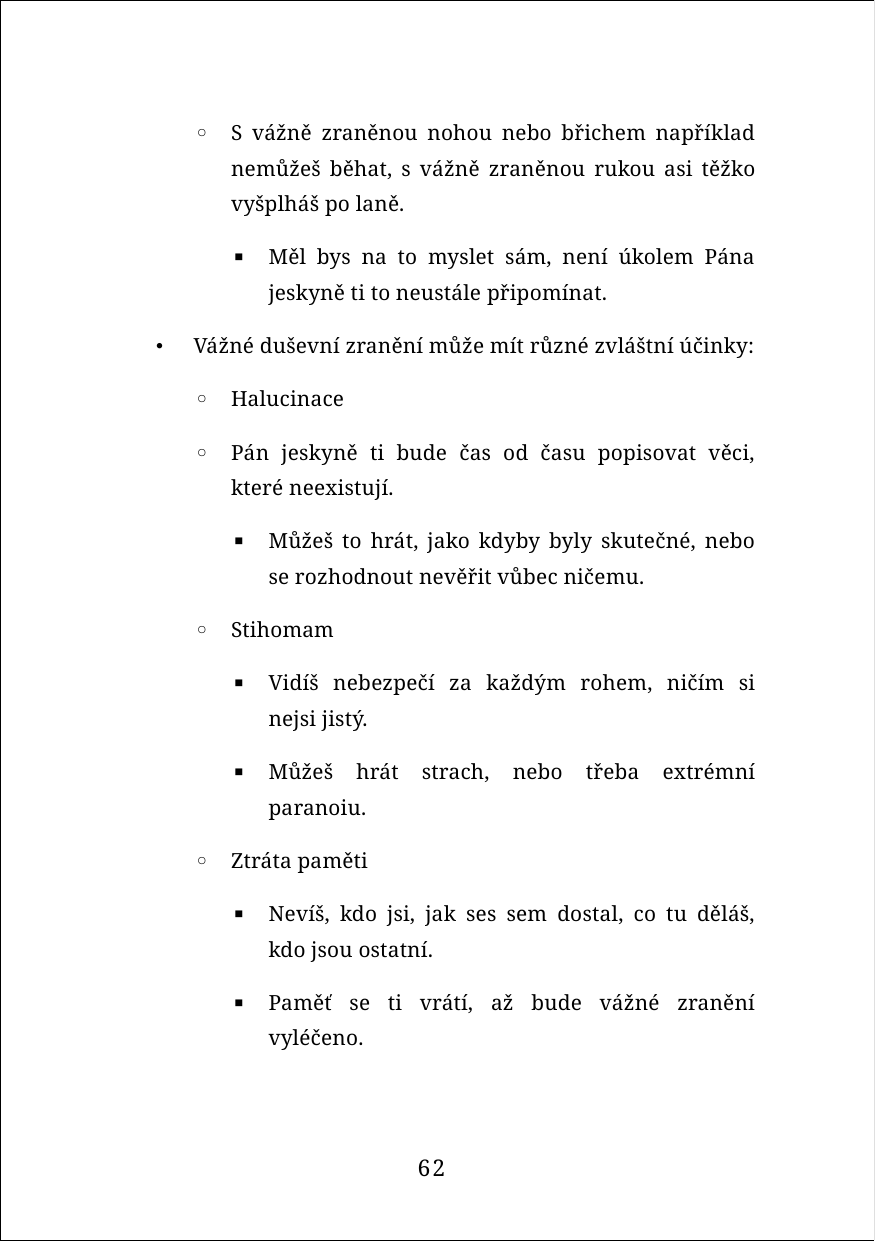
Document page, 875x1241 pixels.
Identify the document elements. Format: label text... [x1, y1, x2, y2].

list Stihomam [193, 615, 756, 644]
list Nevíš, kdo jsi, jak ses sem dostal, co tu děláš, kdo jsou ostatní. [231, 899, 756, 963]
list Měl bys na to myslet sám, není úkolem Pána jeskyně ti to neustále připomínat. [231, 242, 756, 306]
list Pán jeskyně ti bude čas od času popisovat věci, které neexistují. [193, 438, 756, 502]
list Ztráta paměti [193, 846, 756, 874]
list Paměť se ti vrátí, až bude vážné zranění vyléčeno. [231, 988, 756, 1052]
list Vidíš nebezpečí za každým rohem, ničím si nejsi jistý. [231, 668, 756, 732]
list S vážně zraněnou nohou nebo břichem například nemůžeš běhat, s vážně zraněnou rukou asi těžko vyšplháš po laně. [193, 118, 756, 218]
list Vážné duševní zranění může mít různé zvláštní účinky: [156, 331, 756, 360]
list Můžeš to hrát, jako kdyby byly skutečné, nebo se rozhodnout nevěřit vůbec ničemu. [231, 526, 756, 590]
list Halucinace [193, 384, 756, 413]
list Můžeš hrát strach, nebo třeba extrémní paranoiu. [231, 757, 756, 821]
